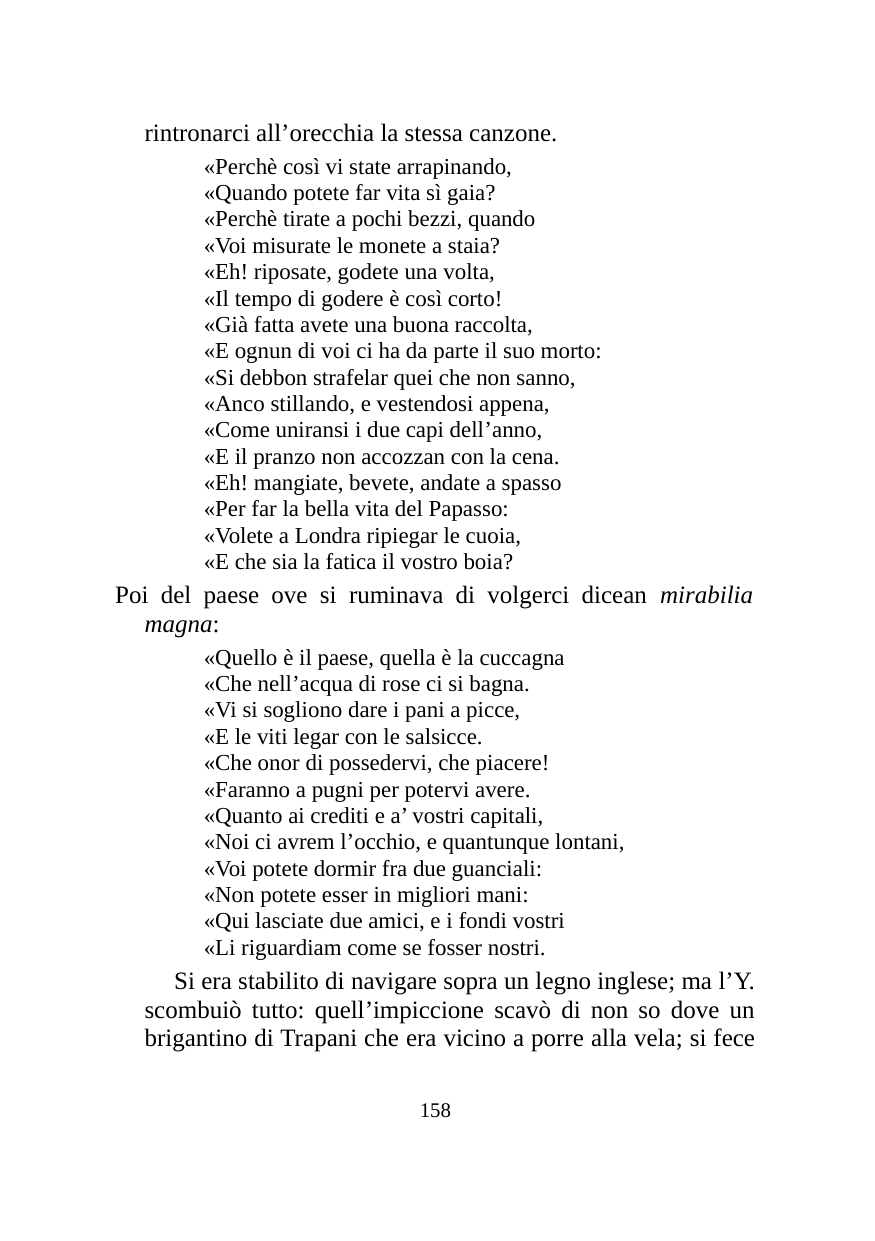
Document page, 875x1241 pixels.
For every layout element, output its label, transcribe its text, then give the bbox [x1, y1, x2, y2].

text Poi del paese ove si ruminava di volgerci dicean mirabilia magna: [115, 580, 755, 638]
text «Perchè così vi state arrapinando, «Quando potete far vita sì gaia? «Perchè tirate a pochi bezzi, quando «Voi misurate le monete a staia? «Eh! riposate, godete una volta, «Il tempo di godere è così corto! «Già fatta avete una buona raccolta, «E ognun di voi ci ha da parte il suo morto: «Si debbon strafelar quei che non sanno, «Anco stillando, e vestendosi appena, «Come uniransi i due capi dell’anno, «E il pranzo non accozzan con la cena. «Eh! mangiate, bevete, andate a spasso «Per far la bella vita del Papasso: «Volete a Londra ripiegar le cuoia, «E che sia la fatica il vostro boia? [203, 153, 755, 574]
text rintronarci all’orecchia la stessa canzone. [144, 118, 755, 147]
text «Quello è il paese, quella è la cuccagna «Che nell’acqua di rose ci si bagna. «Vi si sogliono dare i pani a picce, «E le viti legar con le salsicce. «Che onor di possedervi, che piacere! «Faranno a pugni per potervi avere. «Quanto ai crediti e a’ vostri capitali, «Noi ci avrem l’occhio, e quantunque lontani, «Voi potete dormir fra due guanciali: «Non potete esser in migliori mani: «Qui lasciate due amici, e i fondi vostri «Li riguardiam come se fosser nostri. [203, 644, 755, 960]
text Si era stabilito di navigare sopra un legno inglese; ma l’Y. scombuiò tutto: quell’impiccione scavò di non so dove un brigantino di Trapani che era vicino a porre alla vela; si fece [144, 966, 755, 1052]
